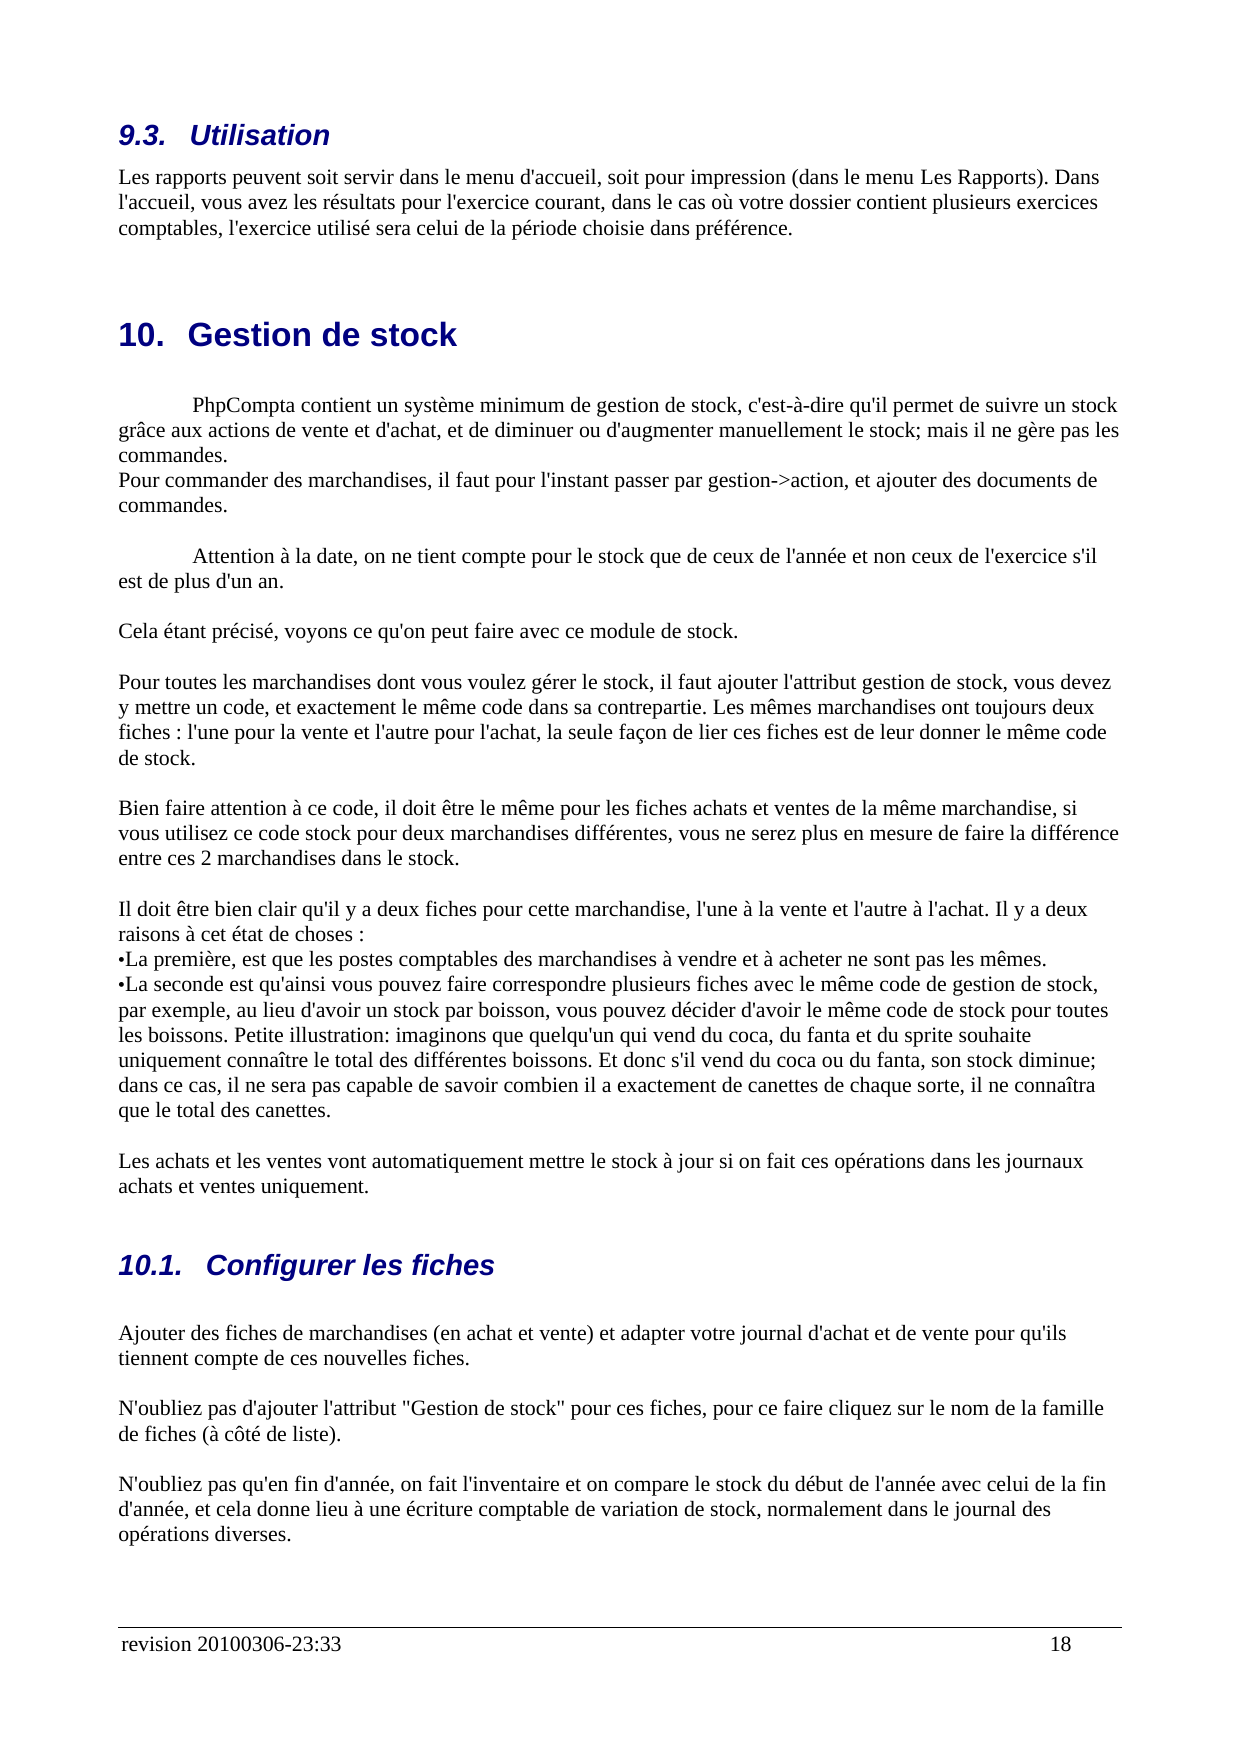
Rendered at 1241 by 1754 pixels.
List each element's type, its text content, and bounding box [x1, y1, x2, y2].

text Attention à la date, on ne tient compte pour le stock que de ceux de l'année et non ceux de l'exercice s'il est de plus d'un an. [118, 543, 1122, 593]
text Les achats et les ventes vont automatiquement mettre le stock à jour si on fait ces opérations dans les journaux achats et ventes uniquement. [118, 1148, 1122, 1198]
text Les rapports peuvent soit servir dans le menu d'accueil, soit pour impression (dans le menu Les Rapports). Dans l'accueil, vous avez les résultats pour l'exercice courant, dans le cas où votre dossier contient plusieurs exercices comptables, l'exercice utilisé sera celui de la période choisie dans préférence. [118, 164, 1122, 240]
text Il doit être bien clair qu'il y a deux fiches pour cette marchandise, l'une à la vente et l'autre à l'achat. Il y a deux raisons à cet état de choses : [118, 896, 1122, 946]
subtitle Gestion de stock [118, 315, 1122, 354]
text N'oubliez pas d'ajouter l'attribut "Gestion de stock" pour ces fiches, pour ce faire cliquez sur le nom de la famille de fiches (à côté de liste). [118, 1395, 1122, 1446]
text Bien faire attention à ce code, il doit être le même pour les fiches achats et ventes de la même marchandise, si vous utilisez ce code stock pour deux marchandises différentes, vous ne serez plus en mesure de faire la différence entre ces 2 marchandises dans le stock. [118, 795, 1122, 871]
text N'oubliez pas qu'en fin d'année, on fait l'inventaire et on compare le stock du début de l'année avec celui de la fin d'année, et cela donne lieu à une écriture comptable de variation de stock, normalement dans le journal des opérations diverses. [118, 1471, 1122, 1547]
list La seconde est qu'ainsi vous pouvez faire correspondre plusieurs fiches avec le même code de gestion de stock, par exemple, au lieu d'avoir un stock par boisson, vous pouvez décider d'avoir le même code de stock pour toutes les boissons. Petite illustration: imaginons que quelqu'un qui vend du coca, du fanta et du sprite souhaite uniquement connaître le total des différentes boissons. Et donc s'il vend du coca ou du fanta, son stock diminue; dans ce cas, il ne sera pas capable de savoir combien il a exactement de canettes de chaque sorte, il ne connaîtra que le total des canettes. [118, 971, 1122, 1123]
subtitle Utilisation [118, 118, 1122, 152]
list La première, est que les postes comptables des marchandises à vendre et à acheter ne sont pas les mêmes. [118, 946, 1122, 971]
text PhpCompta contient un système minimum de gestion de stock, c'est-à-dire qu'il permet de suivre un stock grâce aux actions de vente et d'achat, et de diminuer ou d'augmenter manuellement le stock; mais il ne gère pas les commandes. [118, 392, 1122, 467]
text Pour commander des marchandises, il faut pour l'instant passer par gestion->action, et ajouter des documents de commandes. [118, 467, 1122, 518]
text Ajouter des fiches de marchandises (en achat et vente) et adapter votre journal d'achat et de vente pour qu'ils tiennent compte de ces nouvelles fiches. [118, 1320, 1122, 1370]
text Pour toutes les marchandises dont vous voulez gérer le stock, il faut ajouter l'attribut gestion de stock, vous devez y mettre un code, et exactement le même code dans sa contrepartie. Les mêmes marchandises ont toujours deux fiches : l'une pour la vente et l'autre pour l'achat, la seule façon de lier ces fiches est de leur donner le même code de stock. [118, 669, 1122, 770]
subtitle Configurer les fiches [118, 1248, 1122, 1282]
text Cela étant précisé, voyons ce qu'on peut faire avec ce module de stock. [118, 618, 1122, 644]
